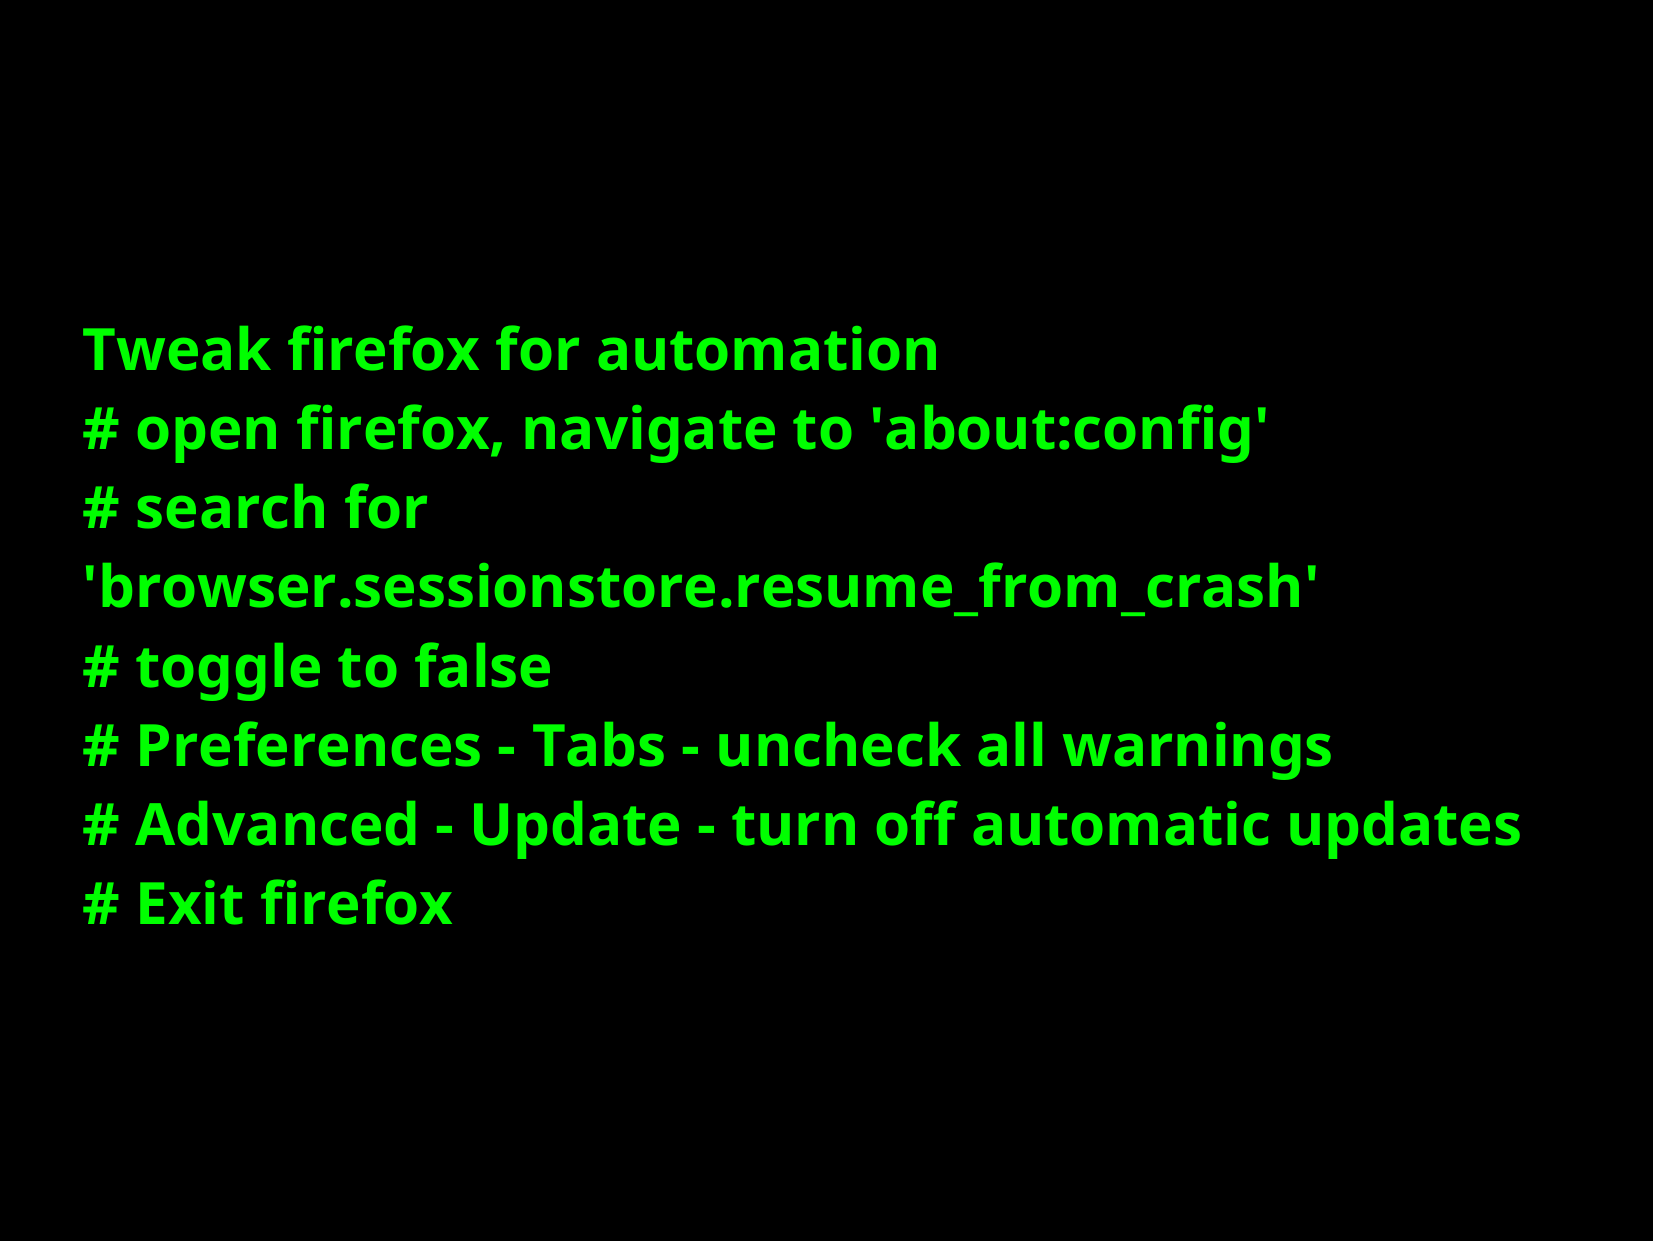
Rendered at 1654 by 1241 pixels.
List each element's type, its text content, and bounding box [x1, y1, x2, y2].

title Tweak firefox for automation # open firefox, navigate to 'about:config' # search for 'browser.sessionstore.resume_from_crash' # toggle to false # Preferences - Tabs - uncheck all warnings # Advanced - Update - turn off automatic updates # Exit firefox [82, 49, 1571, 1201]
